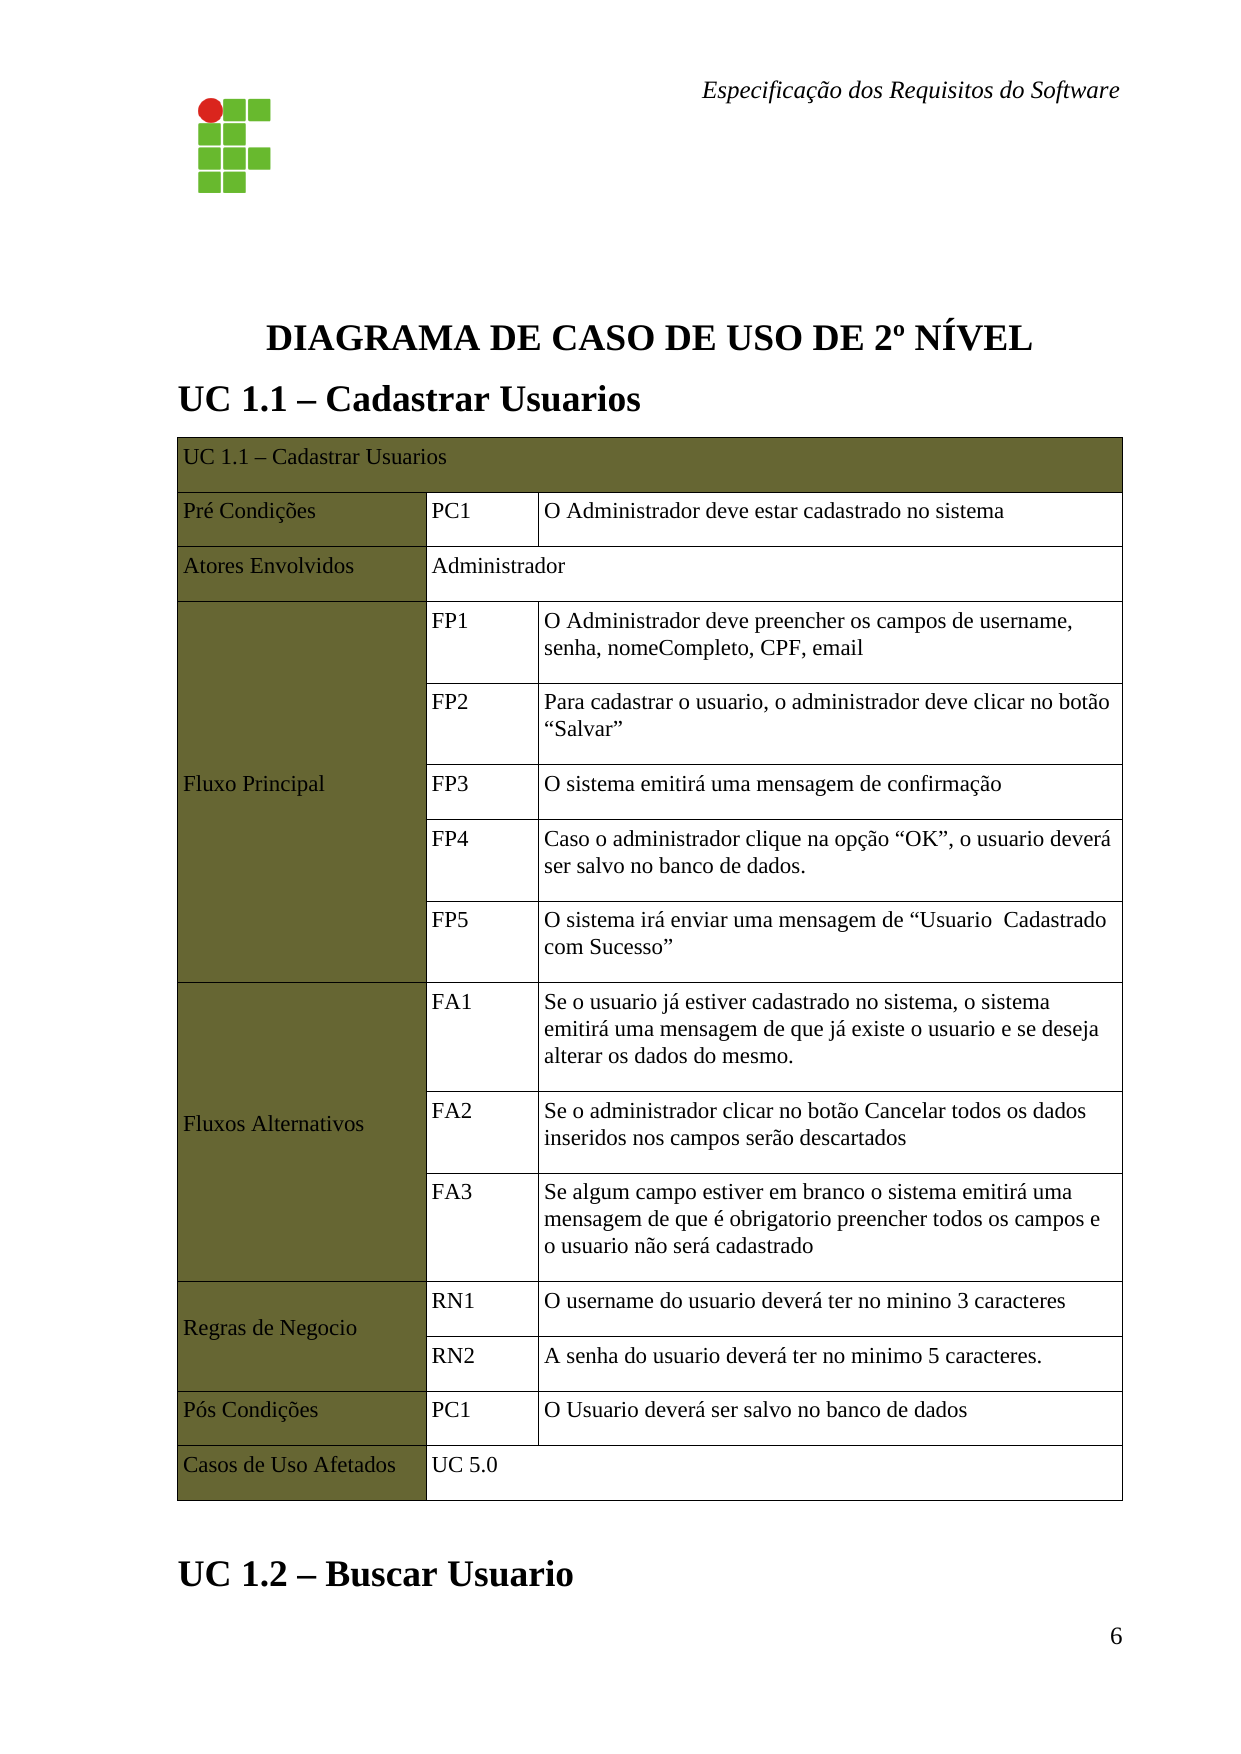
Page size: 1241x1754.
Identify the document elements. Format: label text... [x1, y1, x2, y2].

table_cell Pós Condições [178, 1392, 426, 1445]
picture [195, 98, 271, 193]
table_cell O sistema emitirá uma mensagem de confirmação [539, 765, 1122, 819]
table_cell Fluxos Alternativos [178, 983, 426, 1281]
table_cell FP3 [427, 765, 538, 819]
table_cell Caso o administrador clique na opção “OK”, o usuario deverá ser salvo no banco de dados. [539, 820, 1122, 901]
table_cell Fluxo Principal [178, 602, 426, 982]
table_cell O Administrador deve preencher os campos de username, senha, nomeCompleto, CPF, email [539, 602, 1122, 683]
text DIAGRAMA DE CASO DE USO DE 2º NÍVEL [177, 315, 1122, 358]
table_cell Administrador [427, 547, 1122, 601]
table_cell O username do usuario deverá ter no minino 3 caracteres [539, 1282, 1122, 1336]
table_cell Regras de Negocio [178, 1282, 426, 1391]
table_cell O Usuario deverá ser salvo no banco de dados [539, 1392, 1122, 1445]
table_cell FP4 [427, 820, 538, 901]
table_cell FA1 [427, 983, 538, 1091]
table_header UC 1.1 – Cadastrar Usuarios [178, 438, 1122, 492]
table_cell FP5 [427, 902, 538, 982]
table_cell Se o administrador clicar no botão Cancelar todos os dados inseridos nos campos serão descartados [539, 1092, 1122, 1173]
table_cell PC1 [427, 1392, 538, 1445]
table_cell O sistema irá enviar uma mensagem de “Usuario Cadastrado com Sucesso” [539, 902, 1122, 982]
table_cell Para cadastrar o usuario, o administrador deve clicar no botão “Salvar” [539, 684, 1122, 764]
table_cell Casos de Uso Afetados [178, 1446, 426, 1500]
table_cell UC 5.0 [427, 1446, 1122, 1500]
table_cell A senha do usuario deverá ter no minimo 5 caracteres. [539, 1337, 1122, 1391]
table_cell FA2 [427, 1092, 538, 1173]
table_cell Pré Condições [178, 493, 426, 546]
table_cell O Administrador deve estar cadastrado no sistema [539, 493, 1122, 546]
text UC 1.1 – Cadastrar Usuarios [177, 376, 1122, 419]
table_cell RN1 [427, 1282, 538, 1336]
table_cell FP1 [427, 602, 538, 683]
table_cell RN2 [427, 1337, 538, 1391]
table_cell FP2 [427, 684, 538, 764]
table_cell Se o usuario já estiver cadastrado no sistema, o sistema emitirá uma mensagem de que já existe o usuario e se deseja alterar os dados do mesmo. [539, 983, 1122, 1091]
table_cell Atores Envolvidos [178, 547, 426, 601]
table_cell FA3 [427, 1174, 538, 1281]
table_cell PC1 [427, 493, 538, 546]
table_cell Se algum campo estiver em branco o sistema emitirá uma mensagem de que é obrigatorio preencher todos os campos e o usuario não será cadastrado [539, 1174, 1122, 1281]
text UC 1.2 – Buscar Usuario [177, 1551, 1122, 1594]
